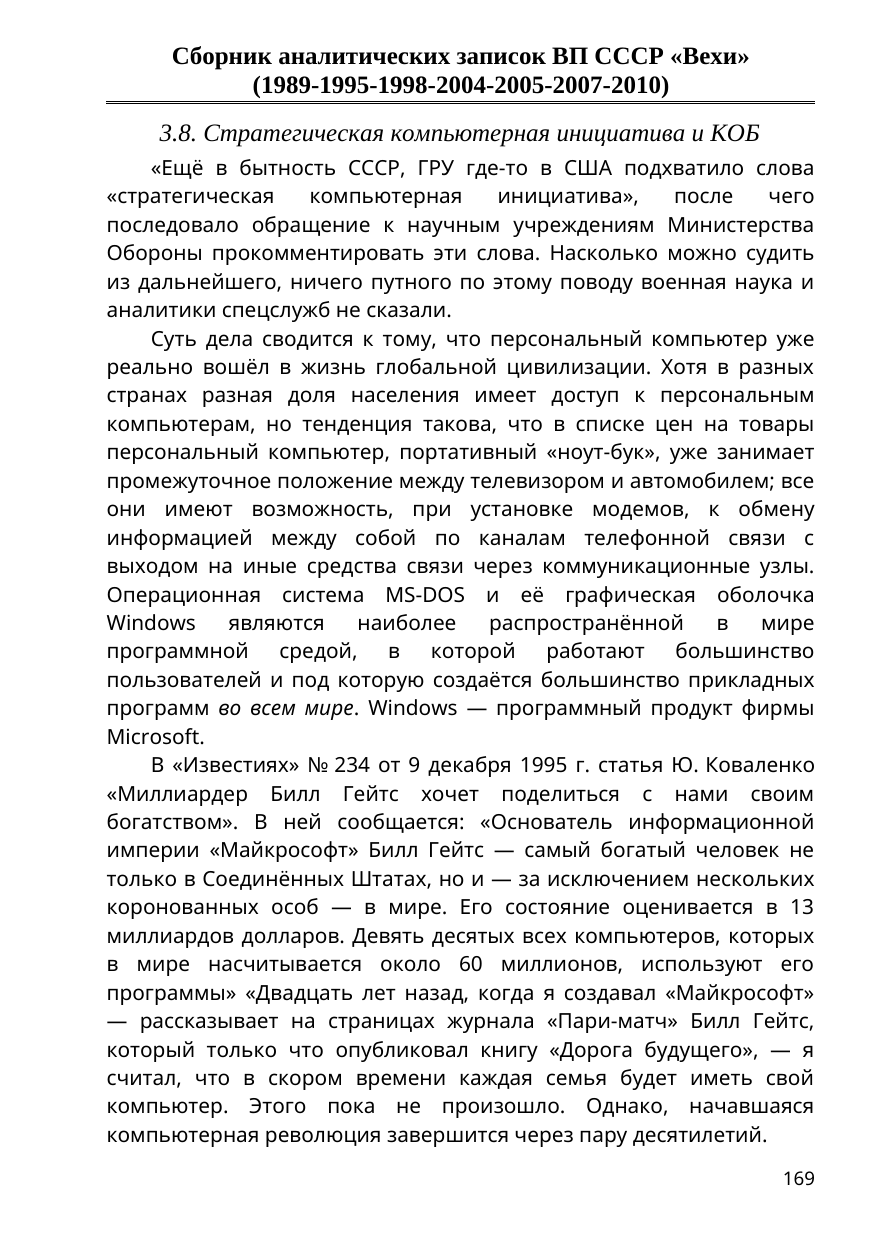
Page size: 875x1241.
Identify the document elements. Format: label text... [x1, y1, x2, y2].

subtitle 3.8. Стратегическая компьютерная инициатива и КОБ [106, 118, 815, 147]
text «Ещё в бытность СССР, ГРУ где-то в США подхватило слова «стратегическая компьютерная инициатива», после чего последовало обращение к научным учреждениям Министерства Обороны прокомментировать эти слова. Насколько можно судить из дальнейшего, ничего путного по этому поводу военная наука и аналитики спецслужб не сказали. [106, 153, 815, 324]
text Суть дела сводится к тому, что персональный компьютер уже реально вошёл в жизнь глобальной цивилизации. Хотя в разных странах разная доля населения имеет доступ к персональным компьютерам, но тенденция такова, что в списке цен на товары персональный компьютер, портативный «ноут-бук», уже занимает промежуточное положение между телевизором и автомобилем; все они имеют возможность, при установке модемов, к обмену информацией между собой по каналам телефонной связи с выходом на иные средства связи через коммуникационные узлы. Операционная система MS-DOS и её графическая оболочка Windows являются наиболее распространённой в мире программной средой, в которой работают большинство пользователей и под которую создаётся большинство прикладных программ во всем мире. Windows — программный продукт фирмы Microsoft. [106, 324, 815, 750]
text В «Известиях» № 234 от 9 декабря 1995 г. статья Ю. Коваленко «Миллиардер Билл Гейтс хочет поделиться с нами своим богатством». В ней сообщается: «Основатель информационной империи «Майкрософт» Билл Гейтс — самый богатый человек не только в Соединённых Штатах, но и — за исключением нескольких коронованных особ — в мире. Его состояние оценивается в 13 миллиардов долларов. Девять десятых всех компьютеров, которых в мире насчитывается около 60 миллионов, используют его программы» «Двадцать лет назад, когда я создавал «Майкрософт» — рассказывает на страницах журнала «Пари-матч» Билл Гейтс, который только что опубликовал книгу «Дорога будущего», — я считал, что в скором времени каждая семья будет иметь свой компьютер. Этого пока не произошло. Однако, начавшаяся компьютерная революция завершится через пару десятилетий. [106, 750, 815, 1148]
